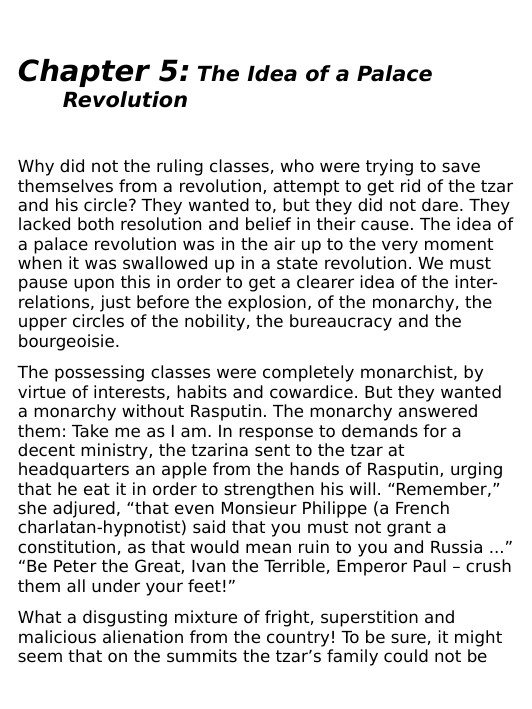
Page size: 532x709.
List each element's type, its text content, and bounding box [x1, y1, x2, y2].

text Why did not the ruling classes, who were trying to save themselves from a revolution, attempt to get rid of the tzar and his circle? They wanted to, but they did not dare. They lacked both resolution and belief in their cause. The idea of a palace revolution was in the air up to the very moment when it was swallowed up in a state revolution. We must pause upon this in order to get a clearer idea of the inter-relations, just before the explosion, of the monarchy, the upper circles of the nobility, the bureaucracy and the bourgeoisie. [18, 157, 514, 351]
text The possessing classes were completely monarchist, by virtue of interests, habits and cowardice. But they wanted a monarchy without Rasputin. The monarchy answered them: Take me as I am. In response to demands for a decent ministry, the tzarina sent to the tzar at headquarters an apple from the hands of Rasputin, urging that he eat it in order to strengthen his will. “Remember,” she adjured, “that even Monsieur Philippe (a French charlatan-hypnotist) said that you must not grant a constitution, as that would mean ruin to you and Russia ...” “Be Peter the Great, Ivan the Terrible, Emperor Paul – crush them all under your feet!” [18, 363, 514, 596]
subtitle Chapter 5: The Idea of a Palace Revolution [18, 54, 514, 113]
text What a disgusting mixture of fright, superstition and malicious alienation from the country! To be sure, it might seem that on the summits the tzar’s family could not be [18, 608, 514, 666]
